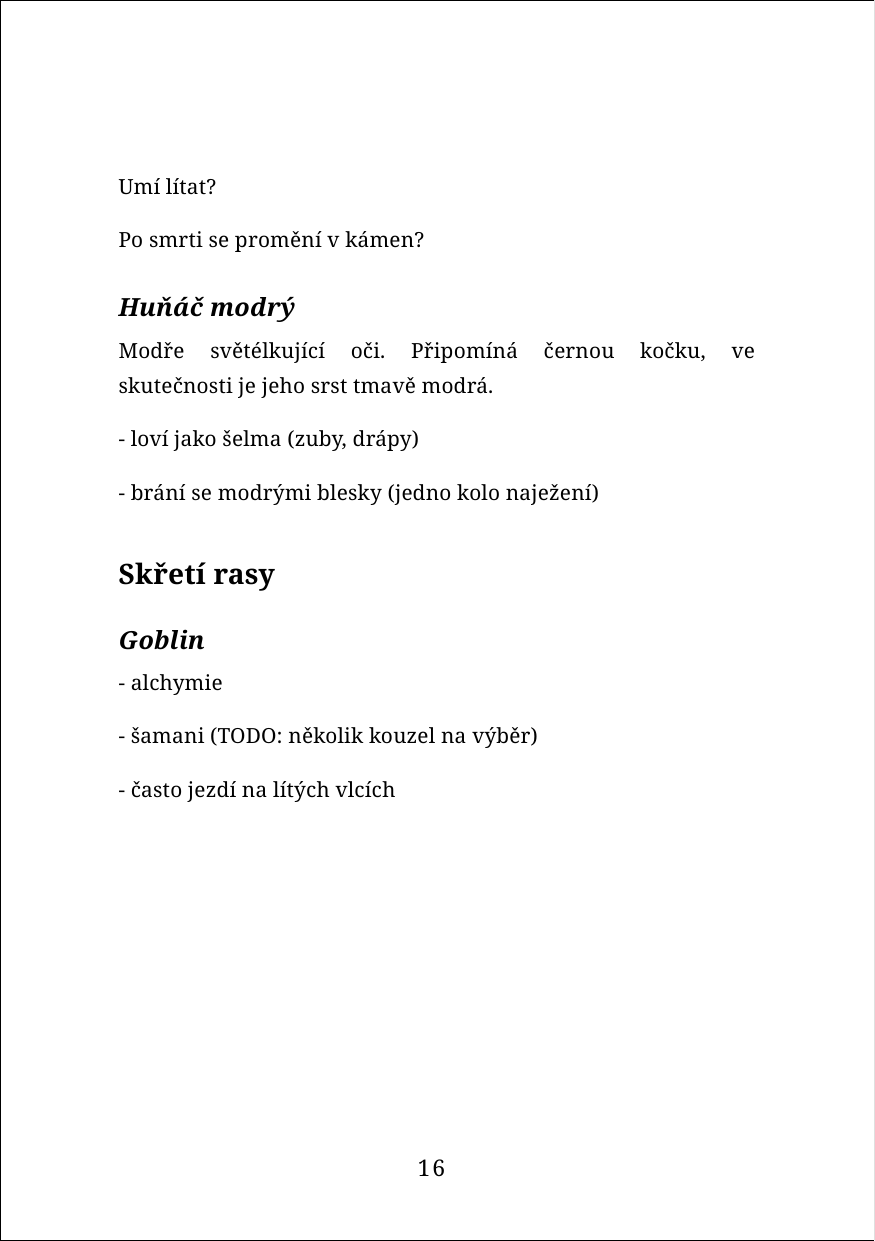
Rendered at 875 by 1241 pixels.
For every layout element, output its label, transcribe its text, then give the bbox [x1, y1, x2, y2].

subtitle Goblin [118, 622, 756, 657]
subtitle Skřetí rasy [118, 555, 756, 593]
text - brání se modrými blesky (jedno kolo naježení) [118, 478, 756, 506]
text Po smrti se promění v kámen? [118, 225, 756, 253]
subtitle Huňáč modrý [118, 290, 756, 324]
text - šamani (TODO: několik kouzel na výběr) [118, 722, 756, 750]
text - často jezdí na lítých vlcích [118, 775, 756, 803]
text - loví jako šelma (zuby, drápy) [118, 424, 756, 453]
text - alchymie [118, 668, 756, 697]
text Umí lítat? [118, 172, 756, 200]
text Modře světélkující oči. Připomíná černou kočku, ve skutečnosti je jeho srst tmavě modrá. [118, 336, 756, 400]
